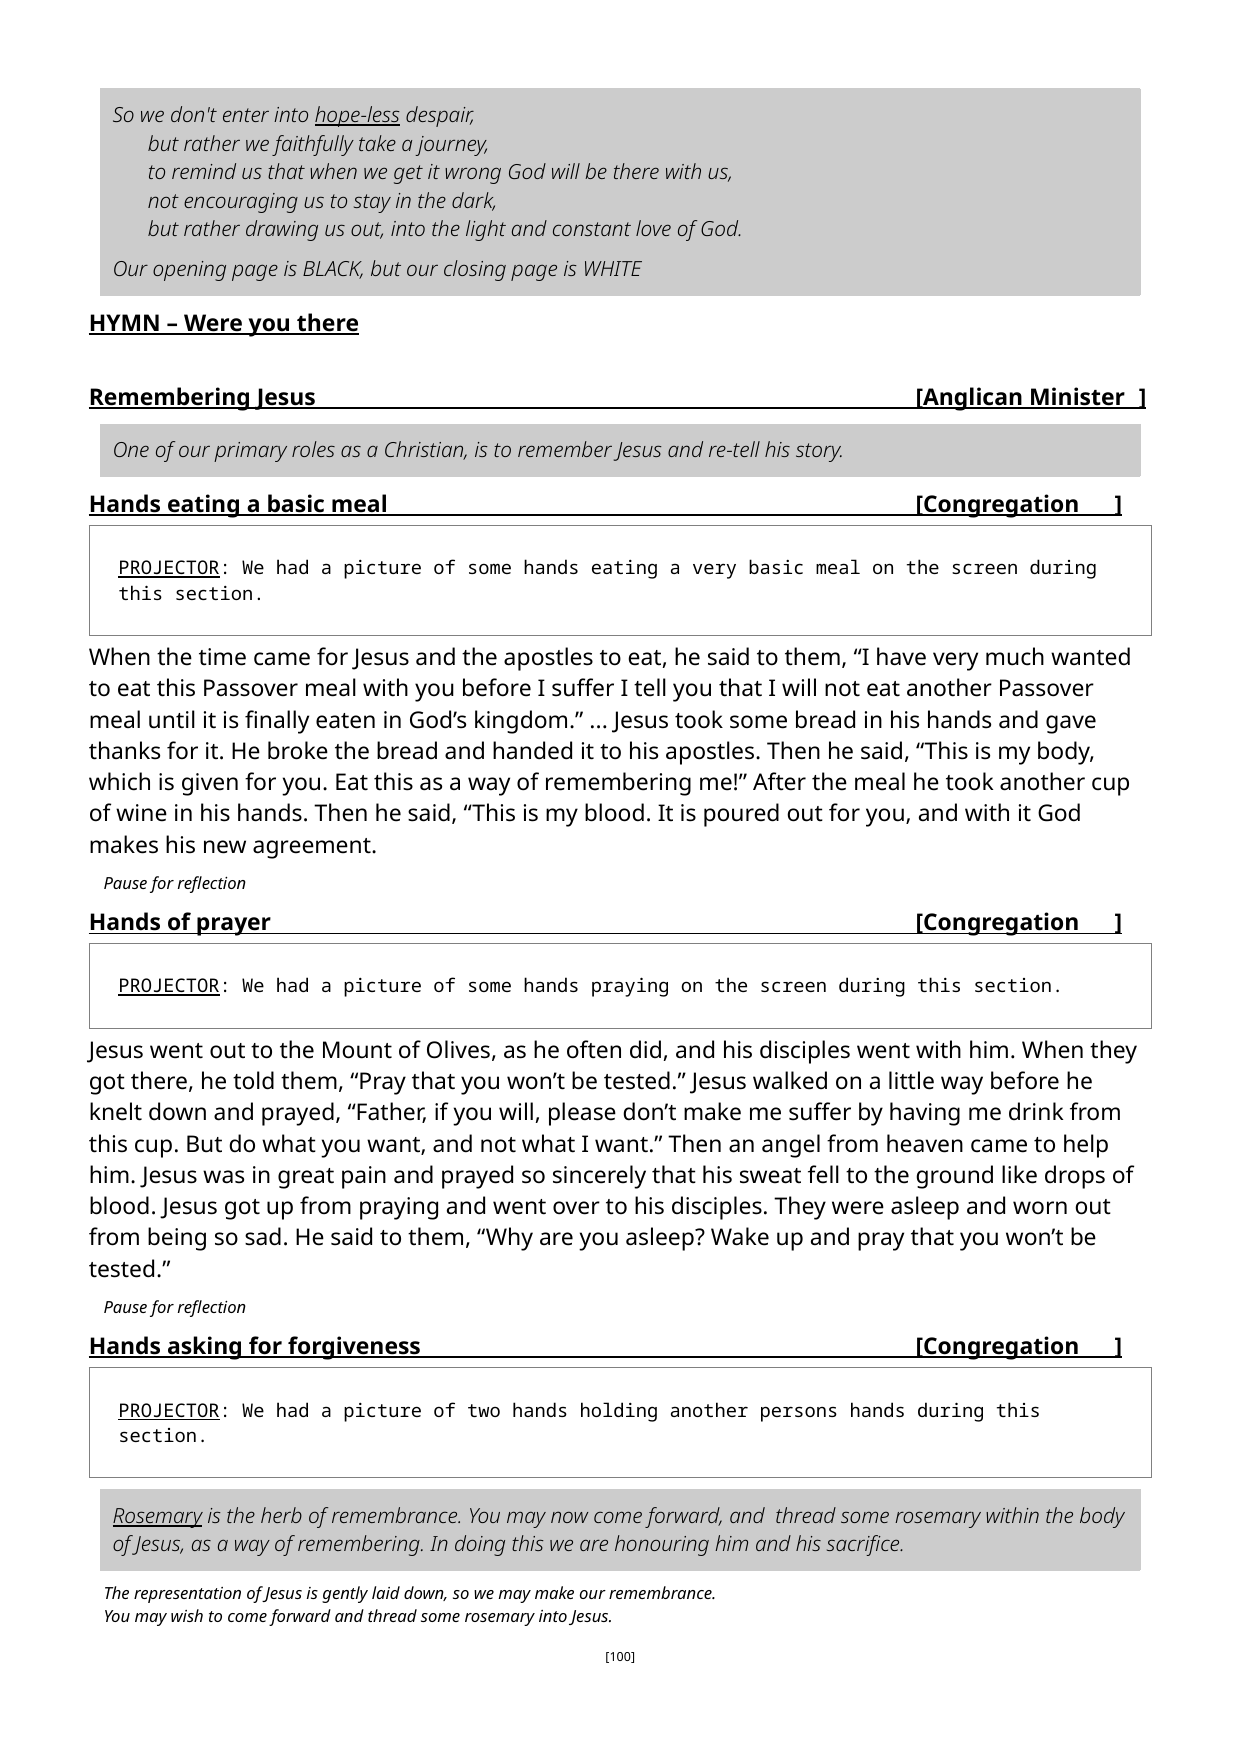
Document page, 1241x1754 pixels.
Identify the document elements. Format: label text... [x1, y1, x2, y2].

subtitle Hands asking for forgiveness [Congregation ] [88, 1330, 1152, 1361]
text Jesus went out to the Mount of Olives, as he often did, and his disciples went with him. When they got there, he told them, “Pray that you won’t be tested.” Jesus walked on a little way before he knelt down and prayed, “Father, if you will, please don’t make me suffer by having me drink from this cup. But do what you want, and not what I want.” Then an angel from heaven came to help him. Jesus was in great pain and prayed so sincerely that his sweat fell to the ground like drops of blood. Jesus got up from praying and went over to his disciples. They were asleep and worn out from being so sad. He said to them, “Why are you asleep? Wake up and pray that you won’t be tested.” [88, 1034, 1152, 1284]
subtitle HYMN – Were you there [88, 306, 1152, 338]
text So we don't enter into hope-less despair, but rather we faithfully take a journey, to remind us that when we get it wrong God will be there with us, not encouraging us to stay in the dark, but rather drawing us out, into the light and constant love of God. [101, 90, 1140, 242]
subtitle Hands of prayer [Congregation ] [88, 906, 1152, 937]
text One of our primary roles as a Christian, is to remember Jesus and re-tell his story. [101, 425, 1140, 476]
text Our opening page is BLACK, but our closing page is WHITE [101, 242, 1140, 295]
subtitle Remembering Jesus [Anglican Minister ] [88, 381, 1152, 412]
text When the time came for Jesus and the apostles to eat, he said to them, “I have very much wanted to eat this Passover meal with you before I suffer I tell you that I will not eat another Passover meal until it is finally eaten in God’s kingdom.” ... Jesus took some bread in his hands and gave thanks for it. He broke the bread and handed it to his apostles. Then he said, “This is my body, which is given for you. Eat this as a way of remembering me!” After the meal he took another cup of wine in his hands. Then he said, “This is my blood. It is poured out for you, and with it God makes his new agreement. [88, 641, 1152, 860]
text Pause for reflection [103, 1296, 1152, 1318]
subtitle Hands eating a basic meal [Congregation ] [88, 488, 1152, 519]
text PROJECTOR: We had a picture of some hands eating a very basic meal on the screen during this section. [90, 526, 1151, 635]
text Pause for reflection [103, 872, 1152, 894]
text The representation of Jesus is gently laid down, so we may make our remembrance. You may wish to come forward and thread some rosemary into Jesus. [103, 1582, 1152, 1627]
text PROJECTOR: We had a picture of two hands holding another persons hands during this section. [90, 1368, 1151, 1477]
text PROJECTOR: We had a picture of some hands praying on the screen during this section. [90, 944, 1151, 1028]
text Rosemary is the herb of remembrance. You may now come forward, and thread some rosemary within the body of Jesus, as a way of remembering. In doing this we are honouring him and his sacrifice. [101, 1490, 1140, 1570]
